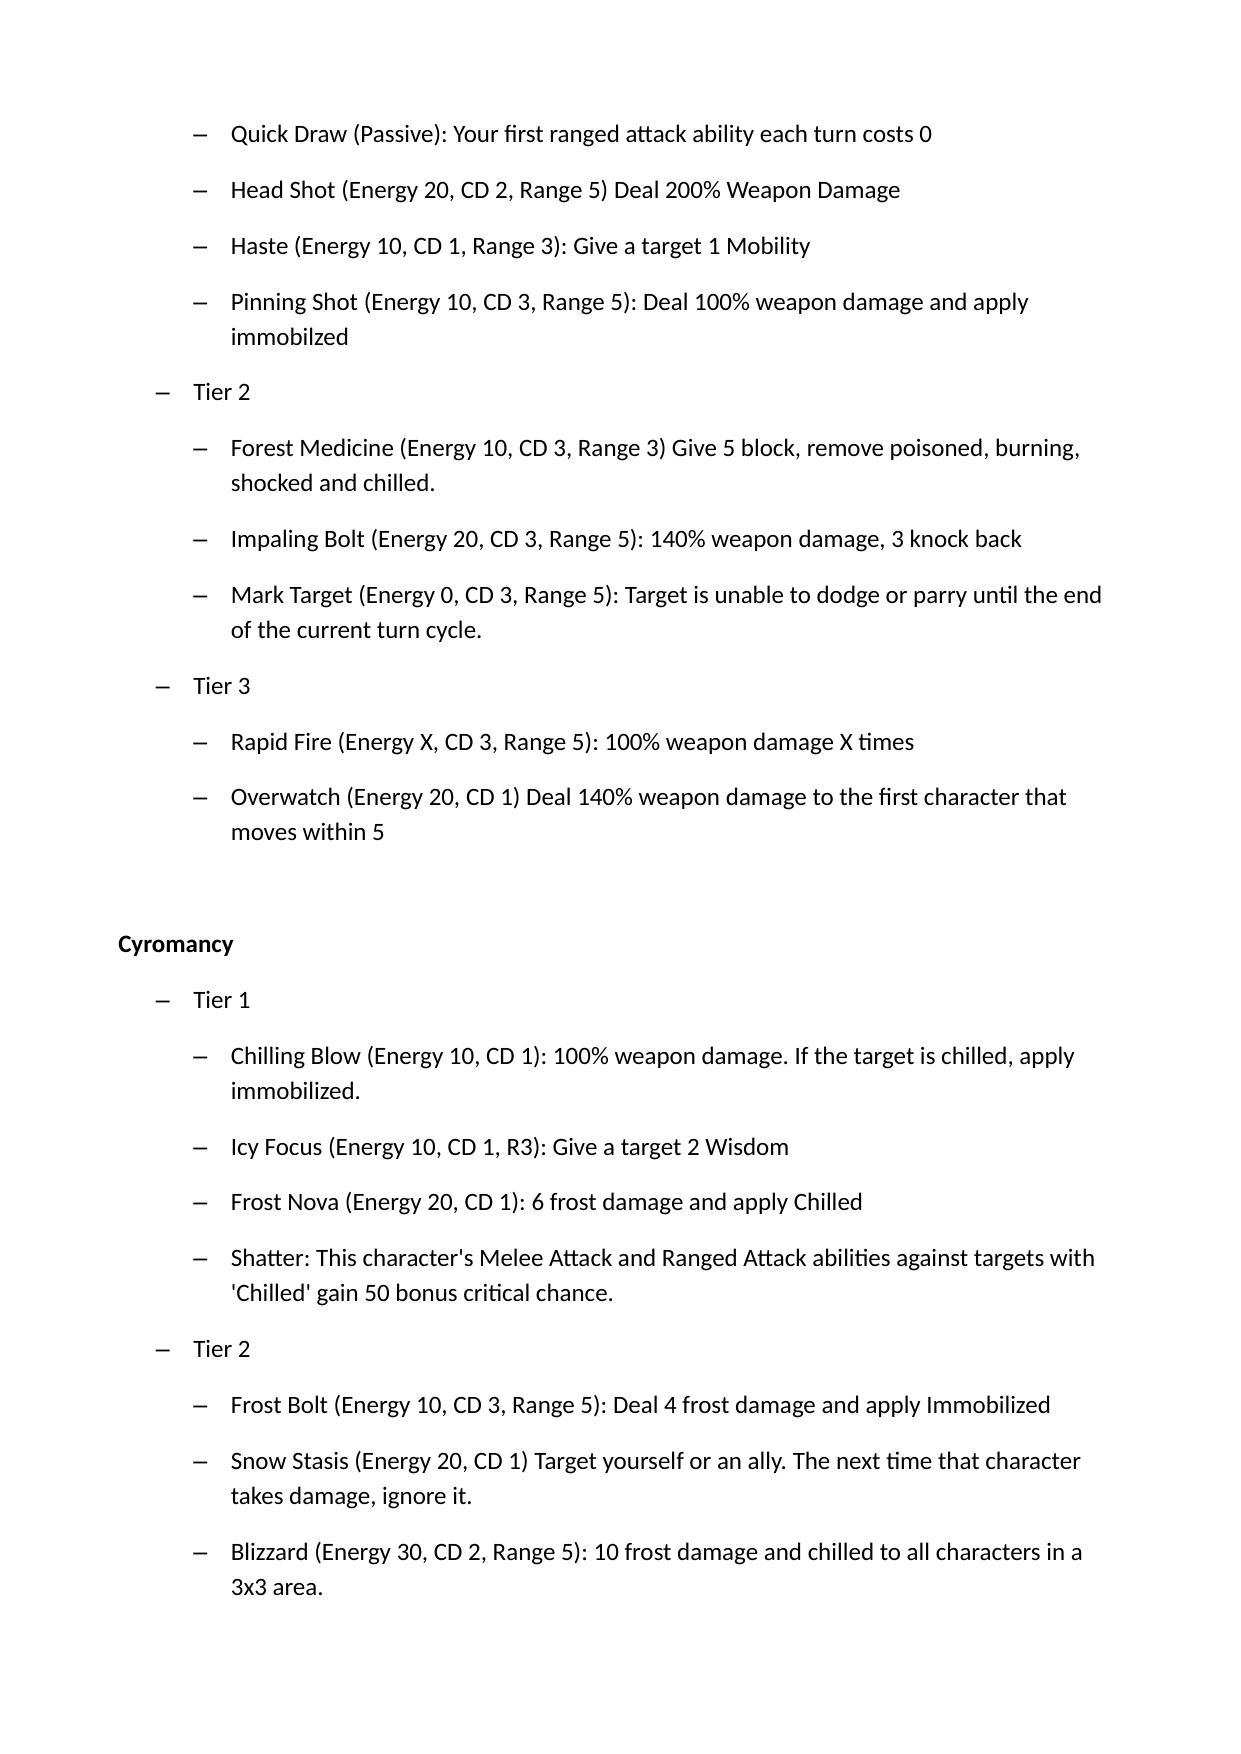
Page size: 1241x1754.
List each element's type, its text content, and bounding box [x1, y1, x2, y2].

list Tier 2 [156, 376, 1122, 407]
list Tier 3 [156, 670, 1122, 700]
list Icy Focus (Energy 10, CD 1, R3): Give a target 2 Wisdom [193, 1131, 1122, 1161]
list Rapid Fire (Energy X, CD 3, Range 5): 100% weapon damage X times [193, 726, 1122, 756]
list Pinning Shot (Energy 10, CD 3, Range 5): Deal 100% weapon damage and apply immobilzed [193, 286, 1122, 351]
list Overwatch (Energy 20, CD 1) Deal 140% weapon damage to the first character that moves within 5 [193, 781, 1122, 847]
text Cyromancy [118, 928, 1122, 959]
list Mark Target (Energy 0, CD 3, Range 5): Target is unable to dodge or parry until the end of the current turn cycle. [193, 579, 1122, 644]
list Haste (Energy 10, CD 1, Range 3): Give a target 1 Mobility [193, 230, 1122, 260]
list Shatter: This character's Melee Attack and Ranged Attack abilities against targets with 'Chilled' gain 50 bonus critical chance. [193, 1242, 1122, 1308]
list Frost Nova (Energy 20, CD 1): 6 frost damage and apply Chilled [193, 1186, 1122, 1217]
list Head Shot (Energy 20, CD 2, Range 5) Deal 200% Weapon Damage [193, 174, 1122, 204]
list Frost Bolt (Energy 10, CD 3, Range 5): Deal 4 frost damage and apply Immobilized [193, 1389, 1122, 1419]
list Snow Stasis (Energy 20, CD 1) Target yourself or an ally. The next time that character takes damage, ignore it. [193, 1445, 1122, 1510]
list Chilling Blow (Energy 10, CD 1): 100% weapon damage. If the target is chilled, apply immobilized. [193, 1040, 1122, 1105]
list Tier 1 [156, 984, 1122, 1014]
list Tier 2 [156, 1333, 1122, 1364]
list Forest Medicine (Energy 10, CD 3, Range 3) Give 5 block, remove poisoned, burning, shocked and chilled. [193, 432, 1122, 498]
list Quick Draw (Passive): Your first ranged attack ability each turn costs 0 [193, 118, 1122, 149]
list Blizzard (Energy 30, CD 2, Range 5): 10 frost damage and chilled to all characters in a 3x3 area. [193, 1536, 1122, 1601]
list Impaling Bolt (Energy 20, CD 3, Range 5): 140% weapon damage, 3 knock back [193, 523, 1122, 554]
